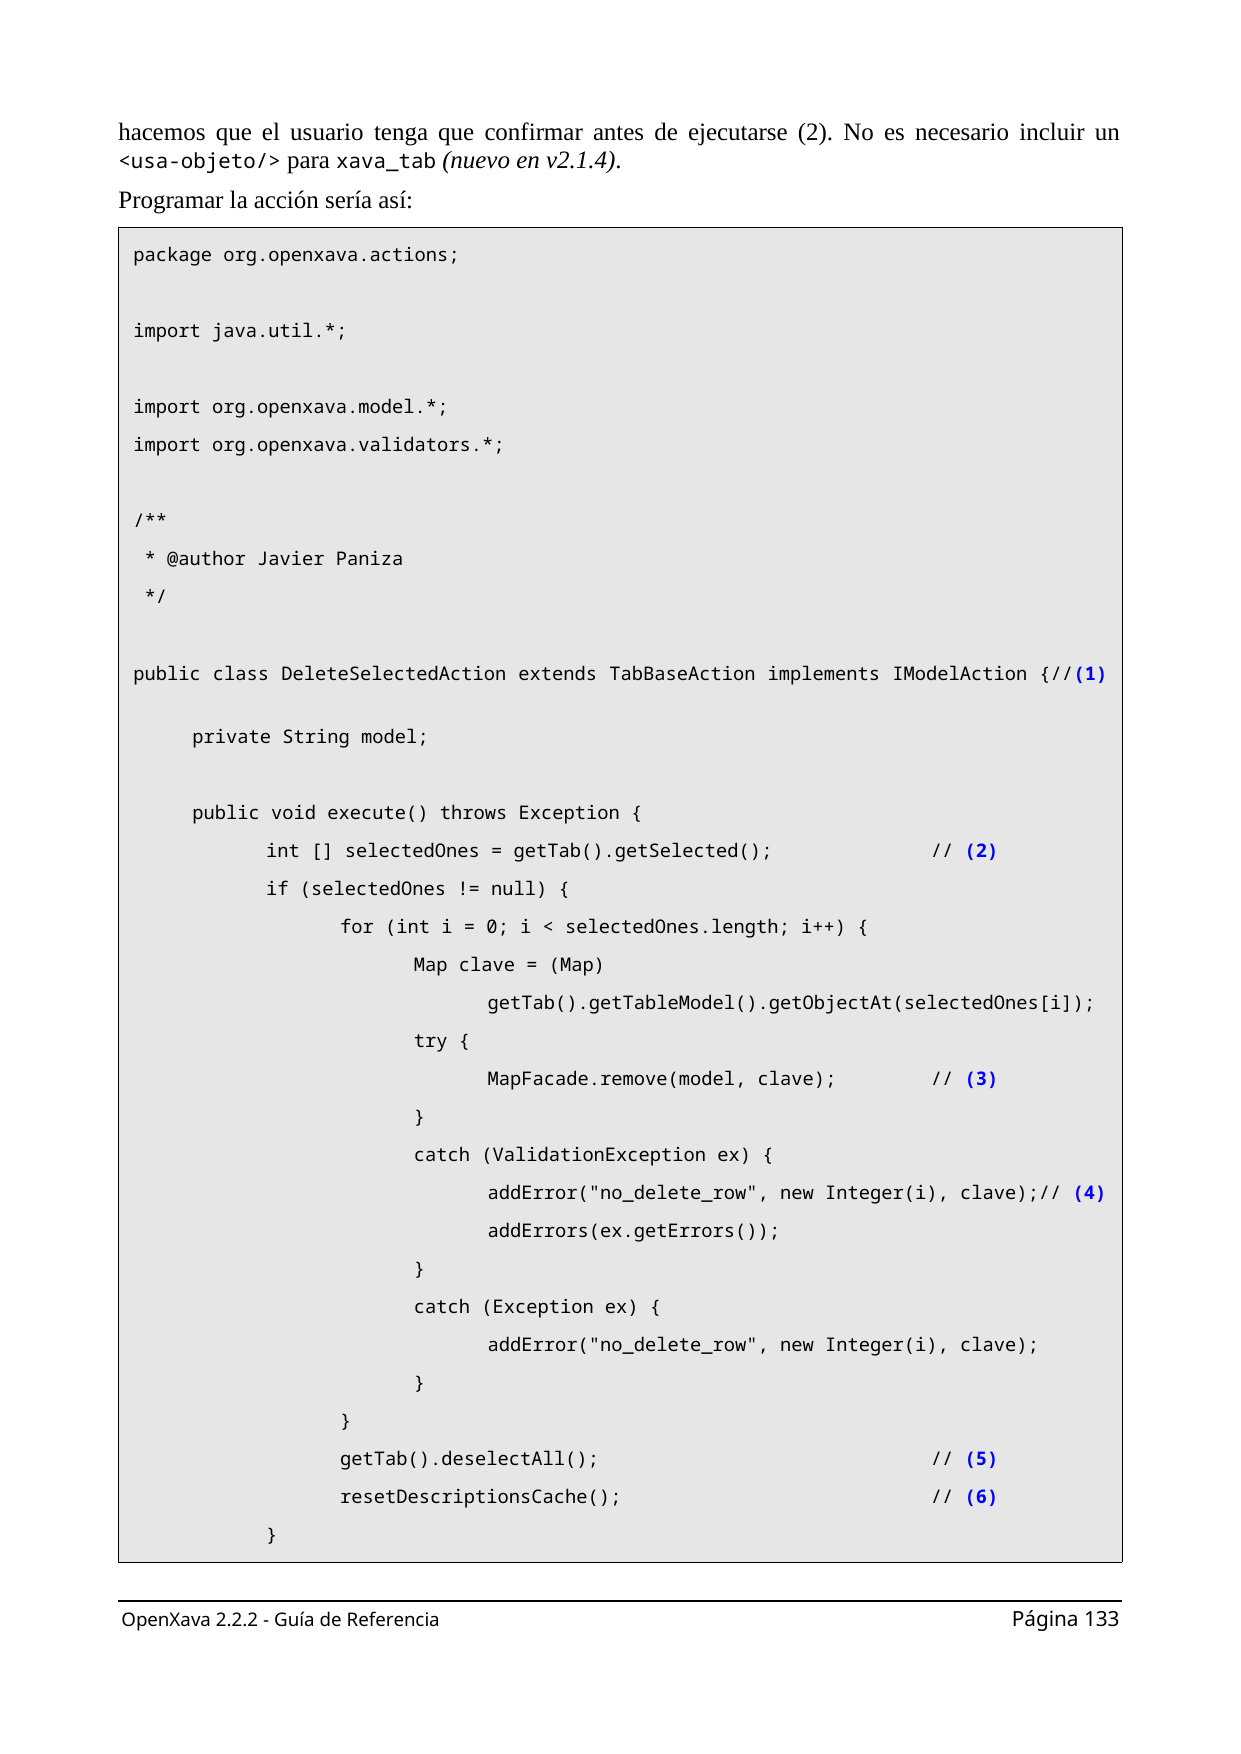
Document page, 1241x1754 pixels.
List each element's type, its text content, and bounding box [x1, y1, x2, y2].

text /** [119, 493, 1122, 531]
text MapFacade.remove(model, clave); // (3) [119, 1051, 1122, 1089]
text package org.openxava.actions; [119, 228, 1122, 265]
text getTab().getTableModel().getObjectAt(selectedOnes[i]); [119, 975, 1122, 1013]
text import org.openxava.validators.*; [119, 417, 1122, 455]
text resetDescriptionsCache(); // (6) [119, 1469, 1122, 1507]
text */ [119, 569, 1122, 607]
text for (int i = 0; i < selectedOnes.length; i++) { [119, 899, 1122, 937]
text catch (Exception ex) { [119, 1279, 1122, 1317]
text } [119, 1089, 1122, 1127]
text Programar la acción sería así: [118, 187, 1122, 214]
text getTab().deselectAll(); // (5) [119, 1431, 1122, 1469]
text import java.util.*; [119, 303, 1122, 341]
text hacemos que el usuario tenga que confirmar antes de ejecutarse (2). No es necesario incluir un <usa-objeto/> para xava_tab (nuevo en v2.1.4). [118, 118, 1122, 174]
text } [119, 1393, 1122, 1431]
text public void execute() throws Exception { [119, 784, 1122, 823]
text * @author Javier Paniza [119, 531, 1122, 569]
text addErrors(ex.getErrors()); [119, 1203, 1122, 1241]
text public class DeleteSelectedAction extends TabBaseAction implements IModelAction {//(1) [119, 645, 1122, 708]
text } [119, 1355, 1122, 1393]
text } [119, 1507, 1122, 1562]
text private String model; [119, 708, 1122, 747]
text try { [119, 1013, 1122, 1051]
text if (selectedOnes != null) { [119, 861, 1122, 899]
text Map clave = (Map) [119, 937, 1122, 975]
text addError("no_delete_row", new Integer(i), clave);// (4) [119, 1165, 1122, 1203]
text addError("no_delete_row", new Integer(i), clave); [119, 1317, 1122, 1355]
text } [119, 1241, 1122, 1279]
text int [] selectedOnes = getTab().getSelected(); // (2) [119, 823, 1122, 861]
text import org.openxava.model.*; [119, 379, 1122, 417]
text catch (ValidationException ex) { [119, 1127, 1122, 1165]
